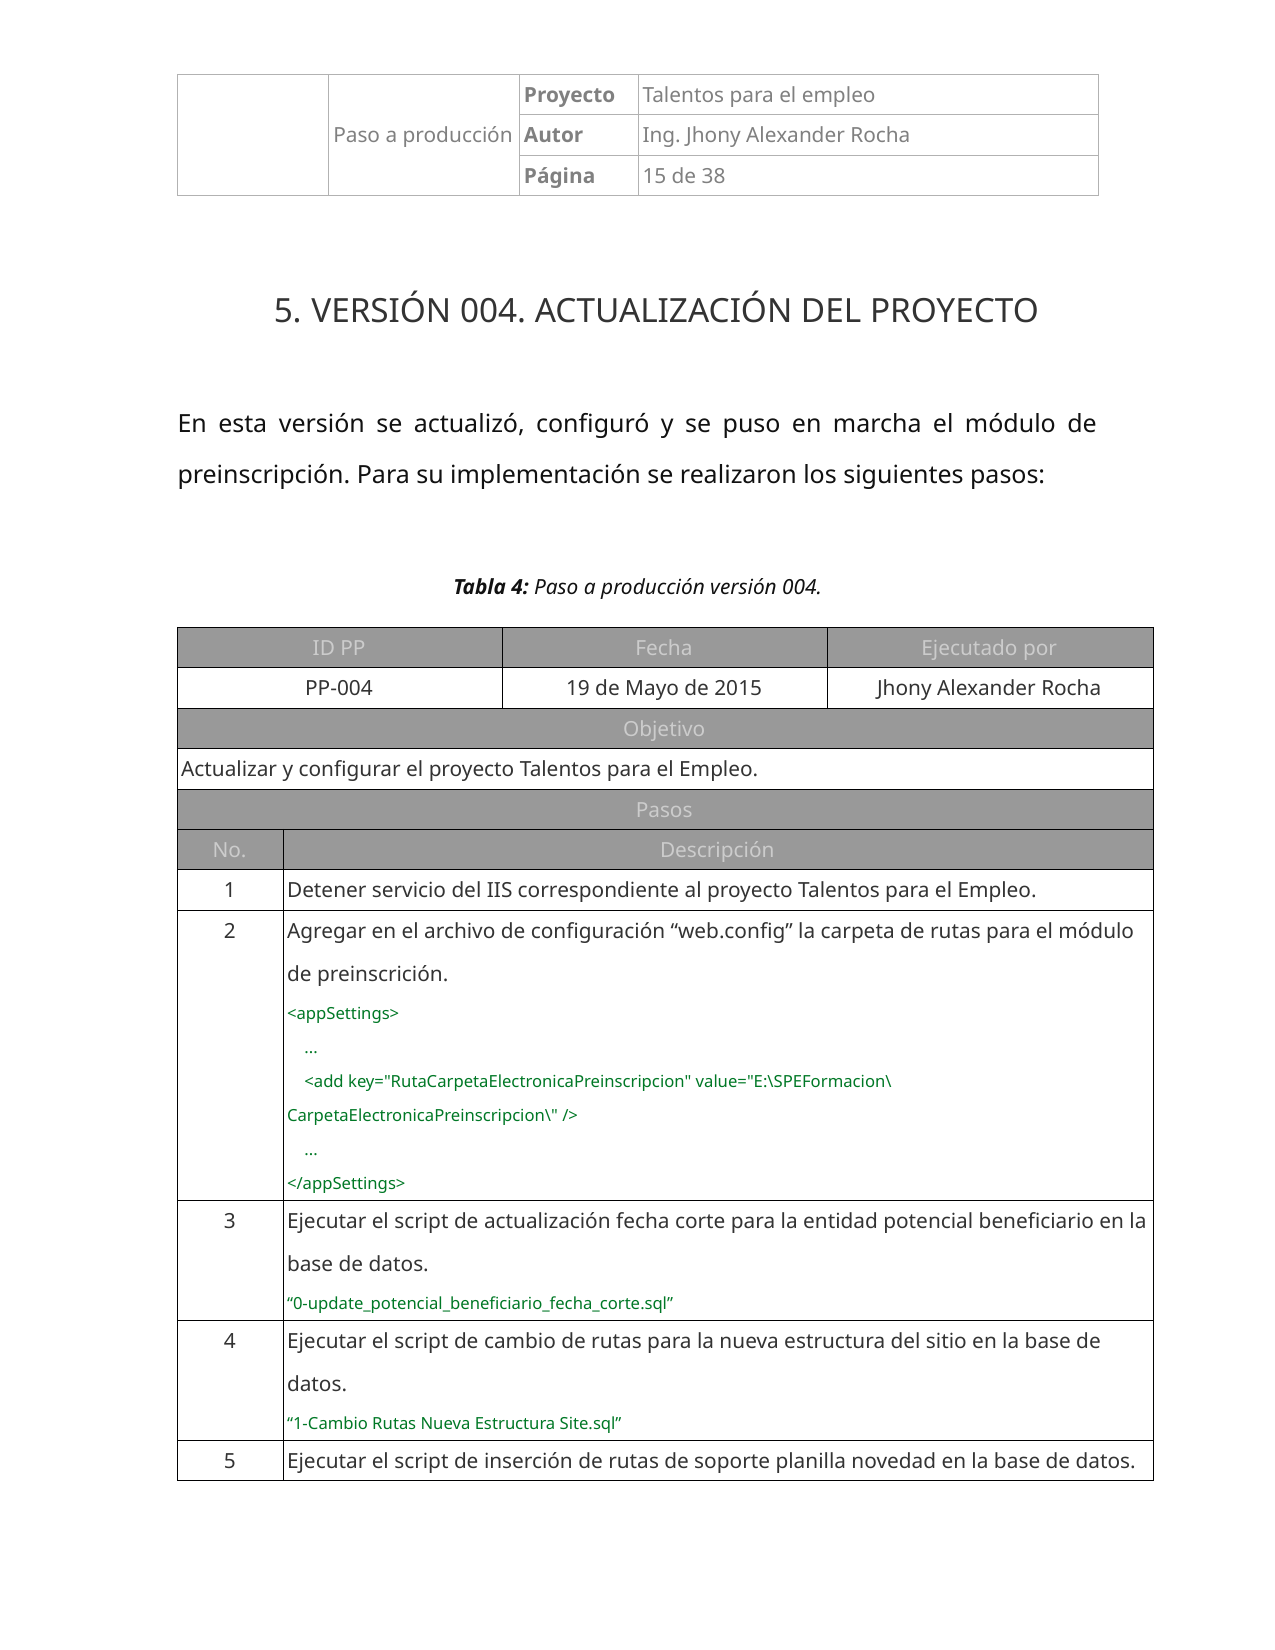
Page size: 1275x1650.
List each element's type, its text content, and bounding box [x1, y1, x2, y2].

table_cell Jhony Alexander Rocha [828, 668, 1153, 708]
table_cell 5 [178, 1441, 283, 1480]
table_cell 3 [178, 1201, 283, 1320]
table_cell Agregar en el archivo de configuración “web.config” la carpeta de rutas para el módulo de preinscrición. <appSettings> ... <add key="RutaCarpetaElectronicaPreinscripcion" value="E:\SPEFormacion\CarpetaElectronicaPreinscripcion\" /> ... </appSettings> [284, 911, 1153, 1200]
table_cell No. [178, 830, 283, 869]
table_cell Descripción [284, 830, 1153, 869]
subtitle Versión 004. Actualización del Proyecto [215, 287, 1098, 332]
table_cell PP-004 [178, 668, 502, 708]
table_header Fecha [503, 628, 827, 667]
table_cell Ejecutar el script de inserción de rutas de soporte planilla novedad en la base de datos. [284, 1441, 1153, 1480]
table_cell 19 de Mayo de 2015 [503, 668, 827, 708]
table_cell Ejecutar el script de cambio de rutas para la nueva estructura del sitio en la base de datos. “1-Cambio Rutas Nueva Estructura Site.sql” [284, 1321, 1153, 1440]
table_cell 2 [178, 911, 283, 1200]
table_cell Pasos [178, 790, 1153, 829]
table_cell Detener servicio del IIS correspondiente al proyecto Talentos para el Empleo. [284, 870, 1153, 910]
table_cell Objetivo [178, 709, 1153, 748]
table_header Ejecutado por [828, 628, 1153, 667]
text Tabla 4: Paso a producción versión 004. [177, 572, 1098, 600]
table_cell Ejecutar el script de actualización fecha corte para la entidad potencial beneficiario en la base de datos. “0-update_potencial_beneficiario_fecha_corte.sql” [284, 1201, 1153, 1320]
table_cell 4 [178, 1321, 283, 1440]
text En esta versión se actualizó, configuró y se puso en marcha el módulo de preinscripción. Para su implementación se realizaron los siguientes pasos: [177, 406, 1098, 491]
table_header ID PP [178, 628, 502, 667]
table_cell 1 [178, 870, 283, 910]
table_cell Actualizar y configurar el proyecto Talentos para el Empleo. [178, 749, 1153, 788]
